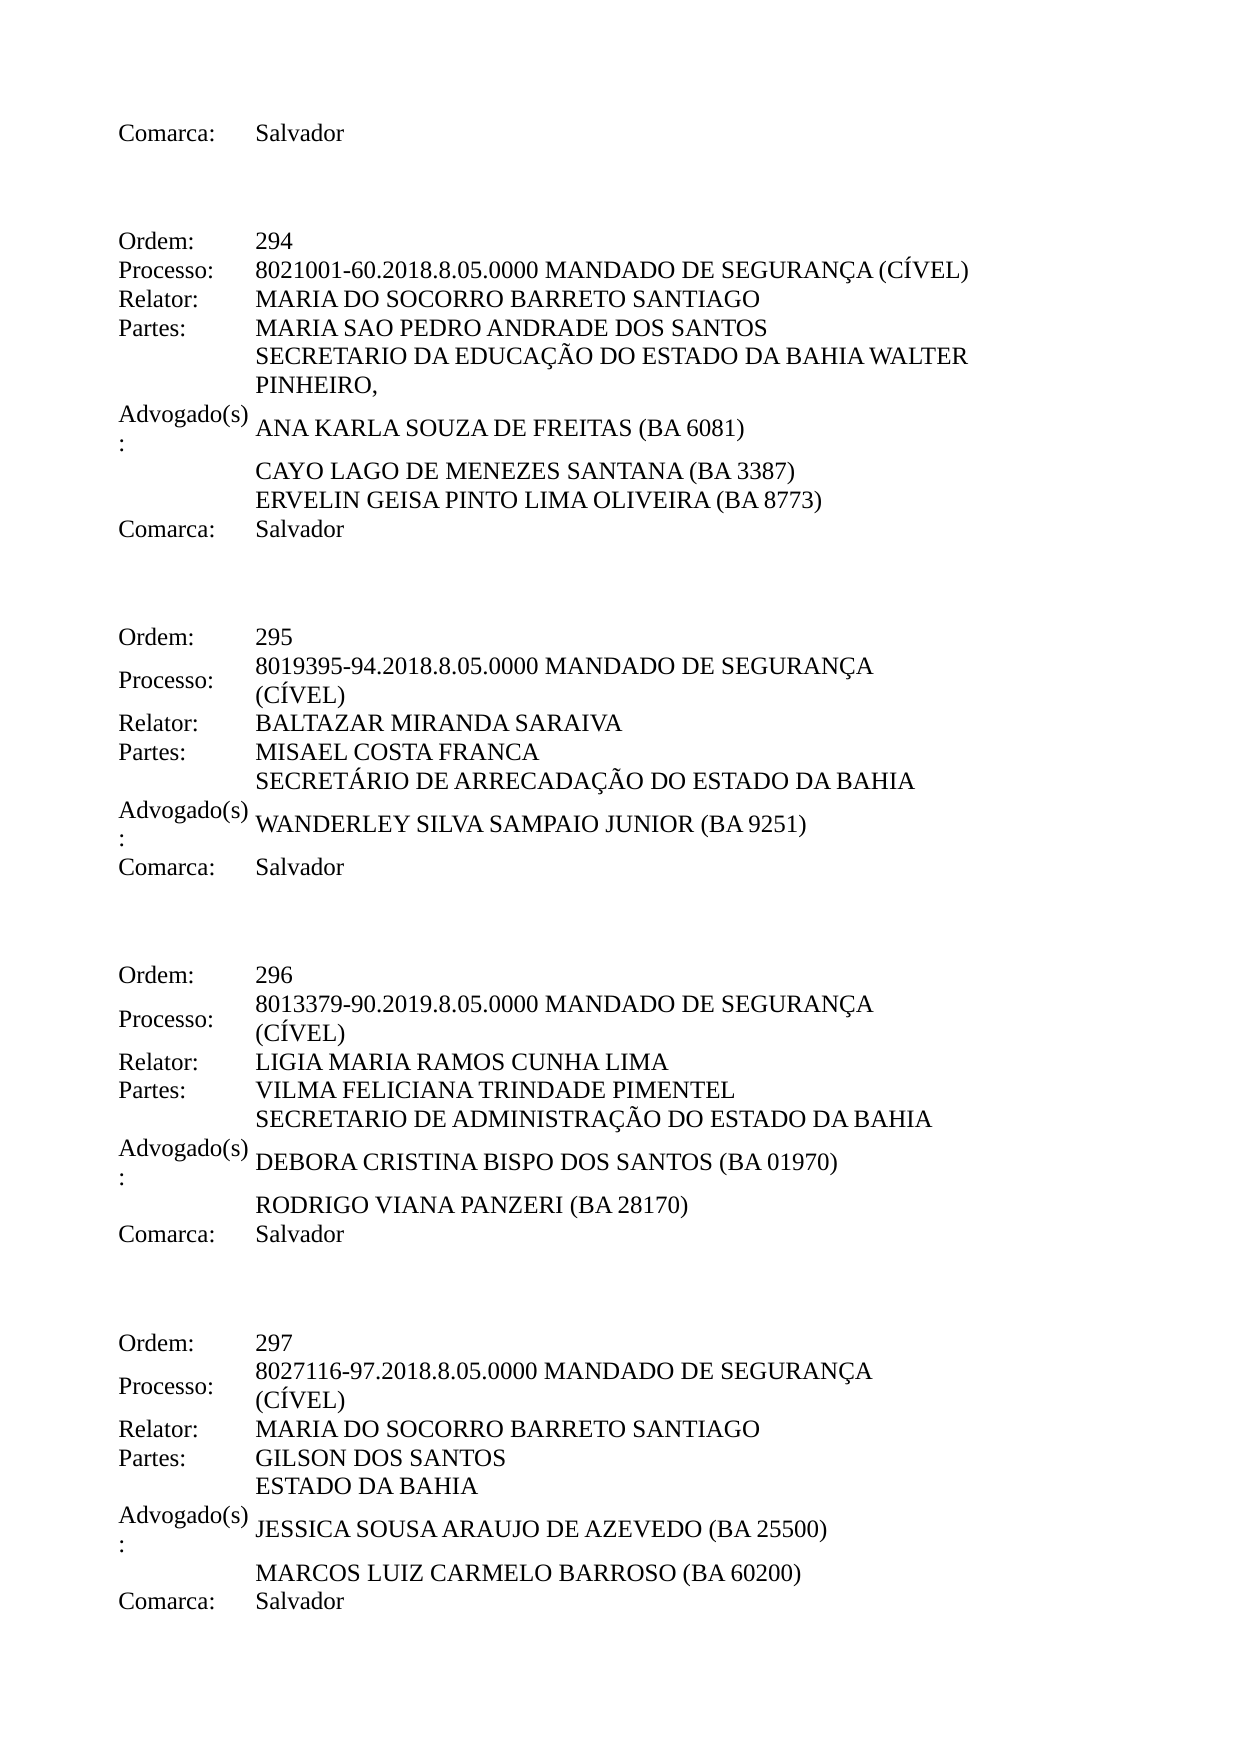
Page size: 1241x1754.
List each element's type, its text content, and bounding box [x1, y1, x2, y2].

table_cell ERVELIN GEISA PINTO LIMA OLIVEIRA (BA 8773) [255, 485, 1096, 514]
table_cell 8027116-97.2018.8.05.0000 MANDADO DE SEGURANÇA (CÍVEL) [255, 1356, 968, 1414]
table_cell GILSON DOS SANTOS [255, 1443, 968, 1471]
table_cell Processo: [118, 989, 255, 1047]
table_header 294 [255, 226, 1096, 255]
table_cell MARIA SAO PEDRO ANDRADE DOS SANTOS [255, 313, 1096, 341]
table_cell Processo: [118, 255, 255, 284]
table_cell SECRETARIO DA EDUCAÇÃO DO ESTADO DA BAHIA WALTER PINHEIRO, [255, 341, 1096, 399]
table_cell Salvador [255, 1586, 968, 1615]
table_cell Comarca: [118, 1586, 255, 1615]
table_cell DEBORA CRISTINA BISPO DOS SANTOS (BA 01970) [255, 1133, 969, 1191]
table_header Ordem: [118, 622, 255, 651]
table_cell RODRIGO VIANA PANZERI (BA 28170) [255, 1191, 969, 1219]
table_header 296 [255, 961, 969, 989]
table_cell Advogado(s): [118, 795, 255, 852]
table_cell 8019395-94.2018.8.05.0000 MANDADO DE SEGURANÇA (CÍVEL) [255, 651, 969, 708]
table_cell Processo: [118, 1356, 255, 1414]
table_cell CAYO LAGO DE MENEZES SANTANA (BA 3387) [255, 456, 1096, 485]
table_cell Partes: [118, 313, 255, 341]
table_cell Partes: [118, 737, 255, 766]
table_cell [118, 456, 255, 485]
table_cell SECRETARIO DE ADMINISTRAÇÃO DO ESTADO DA BAHIA [255, 1104, 969, 1133]
table_cell Partes: [118, 1443, 255, 1471]
table_cell [118, 1558, 255, 1586]
table_cell WANDERLEY SILVA SAMPAIO JUNIOR (BA 9251) [255, 795, 969, 852]
table_cell Relator: [118, 284, 255, 313]
table_cell Advogado(s): [118, 399, 255, 456]
table_cell [118, 341, 255, 399]
table_header Ordem: [118, 961, 255, 989]
table_cell SECRETÁRIO DE ARRECADAÇÃO DO ESTADO DA BAHIA [255, 766, 969, 795]
table_cell ANA KARLA SOUZA DE FREITAS (BA 6081) [255, 399, 1096, 456]
table_cell Comarca: [118, 514, 255, 543]
table_cell BALTAZAR MIRANDA SARAIVA [255, 709, 969, 737]
table_header 297 [255, 1328, 968, 1356]
table_cell Salvador [255, 118, 1041, 147]
table_cell MISAEL COSTA FRANCA [255, 737, 969, 766]
table_cell Comarca: [118, 852, 255, 881]
table_cell Comarca: [118, 118, 255, 147]
table_cell JESSICA SOUSA ARAUJO DE AZEVEDO (BA 25500) [255, 1500, 968, 1558]
table_cell Salvador [255, 852, 969, 881]
table_cell 8021001-60.2018.8.05.0000 MANDADO DE SEGURANÇA (CÍVEL) [255, 255, 1096, 284]
table_cell Salvador [255, 1219, 969, 1248]
table_cell LIGIA MARIA RAMOS CUNHA LIMA [255, 1047, 969, 1076]
table_cell Salvador [255, 514, 1096, 543]
table_cell Relator: [118, 1414, 255, 1443]
table_cell Comarca: [118, 1219, 255, 1248]
table_cell [118, 485, 255, 514]
table_cell MARCOS LUIZ CARMELO BARROSO (BA 60200) [255, 1558, 968, 1586]
table_cell 8013379-90.2019.8.05.0000 MANDADO DE SEGURANÇA (CÍVEL) [255, 989, 969, 1047]
table_cell Advogado(s): [118, 1133, 255, 1191]
table_cell VILMA FELICIANA TRINDADE PIMENTEL [255, 1076, 969, 1104]
table_cell MARIA DO SOCORRO BARRETO SANTIAGO [255, 284, 1096, 313]
table_cell Advogado(s): [118, 1500, 255, 1558]
table_cell [118, 766, 255, 795]
table_cell [118, 1191, 255, 1219]
table_cell MARIA DO SOCORRO BARRETO SANTIAGO [255, 1414, 968, 1443]
table_header Ordem: [118, 1328, 255, 1356]
table_cell [118, 1471, 255, 1500]
table_cell Processo: [118, 651, 255, 708]
table_cell Relator: [118, 1047, 255, 1076]
table_cell ESTADO DA BAHIA [255, 1471, 968, 1500]
table_header 295 [255, 622, 969, 651]
table_header Ordem: [118, 226, 255, 255]
table_cell [118, 1104, 255, 1133]
table_cell Relator: [118, 709, 255, 737]
table_cell Partes: [118, 1076, 255, 1104]
